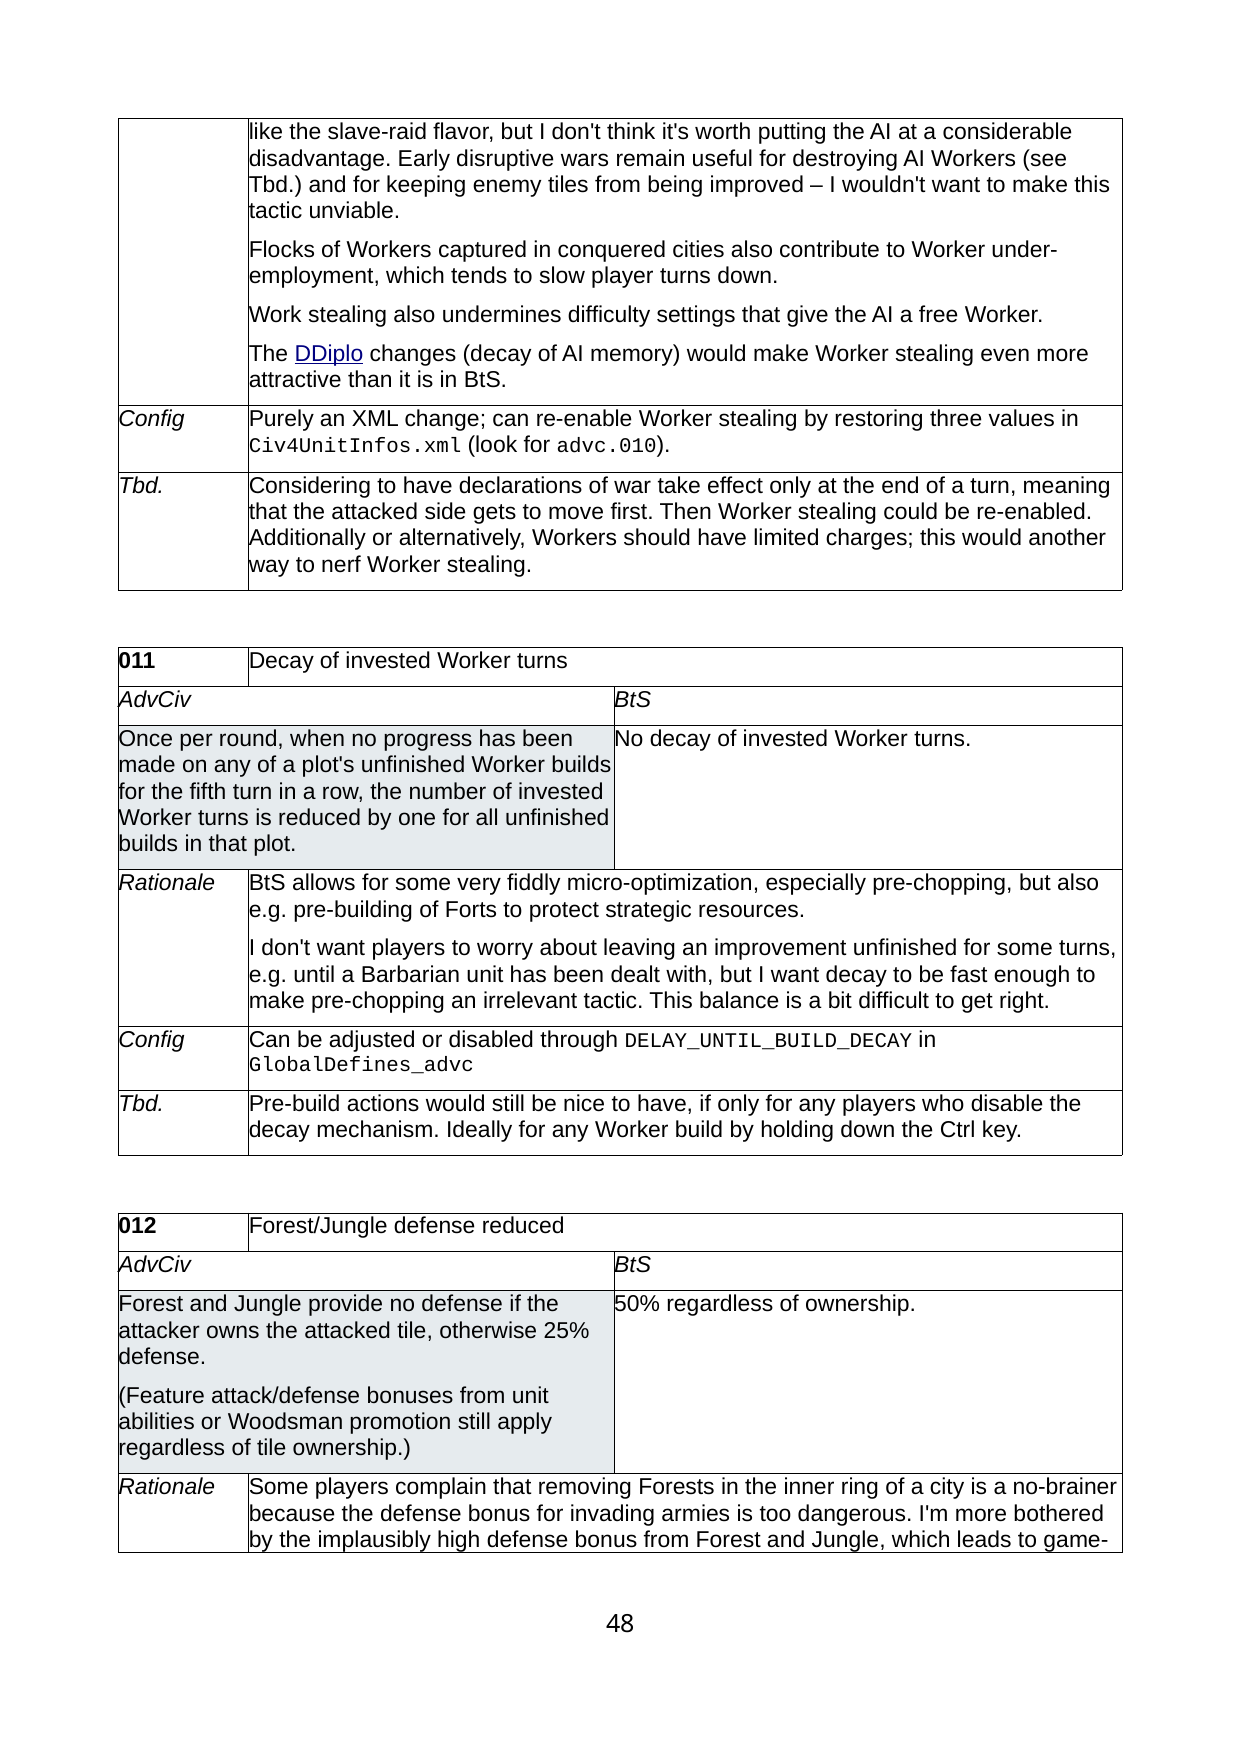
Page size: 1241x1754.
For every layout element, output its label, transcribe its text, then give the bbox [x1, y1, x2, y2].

table_cell Rationale [119, 870, 248, 1026]
table_cell Once per round, when no progress has been made on any of a plot's unfinished Worker builds for the fifth turn in a row, the number of invested Worker turns is reduced by one for all unfinished builds in that plot. [119, 726, 614, 869]
table_header 012 [119, 1214, 248, 1251]
table_cell Rationale [119, 1474, 248, 1552]
table_cell Config [119, 1027, 248, 1089]
table_cell Purely an XML change; can re-enable Worker stealing by restoring three values in Civ4UnitInfos.xml (look for advc.010). [249, 406, 1122, 472]
table_cell AdvCiv [119, 687, 614, 725]
table_cell [119, 119, 248, 405]
table_cell Pre-build actions would still be nice to have, if only for any players who disable the decay mechanism. Ideally for any Worker build by holding down the Ctrl key. [249, 1091, 1122, 1155]
table_cell 50% regardless of ownership. [615, 1291, 1122, 1473]
table_cell No decay of invested Worker turns. [615, 726, 1122, 869]
table_cell Forest and Jungle provide no defense if the attacker owns the attacked tile, otherwise 25% defense. (Feature attack/defense bonuses from unit abilities or Woodsman promotion still apply regardless of tile ownership.) [119, 1291, 614, 1473]
table_cell like the slave-raid flavor, but I don't think it's worth putting the AI at a considerable disadvantage. Early disruptive wars remain useful for destroying AI Workers (see Tbd.) and for keeping enemy tiles from being improved – I wouldn't want to make this tactic unviable. Flocks of Workers captured in conquered cities also contribute to Worker under-employment, which tends to slow player turns down. Work stealing also undermines difficulty settings that give the AI a free Worker. The DDiplo changes (decay of AI memory) would make Worker stealing even more attractive than it is in BtS. [249, 119, 1122, 405]
table_cell BtS allows for some very fiddly micro-optimization, especially pre-chopping, but also e.g. pre-building of Forts to protect strategic resources. I don't want players to worry about leaving an improvement unfinished for some turns, e.g. until a Barbarian unit has been dealt with, but I want decay to be fast enough to make pre-chopping an irrelevant tactic. This balance is a bit difficult to get right. [249, 870, 1122, 1026]
table_header Forest/Jungle defense reduced [249, 1214, 1122, 1251]
table_header Decay of invested Worker turns [249, 648, 1122, 686]
table_cell BtS [615, 1252, 1122, 1290]
table_cell Considering to have declarations of war take effect only at the end of a turn, meaning that the attacked side gets to move first. Then Worker stealing could be re-enabled. Additionally or alternatively, Workers should have limited charges; this would another way to nerf Worker stealing. [249, 473, 1122, 589]
table_cell BtS [615, 687, 1122, 725]
table_cell AdvCiv [119, 1252, 614, 1290]
table_cell Can be adjusted or disabled through DELAY_UNTIL_BUILD_DECAY in GlobalDefines_advc [249, 1027, 1122, 1089]
table_cell Tbd. [119, 1091, 248, 1155]
table_cell Some players complain that removing Forests in the inner ring of a city is a no-brainer because the defense bonus for invading armies is too dangerous. I'm more bothered by the implausibly high defense bonus from Forest and Jungle, which leads to game­ [249, 1474, 1122, 1552]
table_cell Config [119, 406, 248, 472]
table_cell Tbd. [119, 473, 248, 589]
table_header 011 [119, 648, 248, 686]
